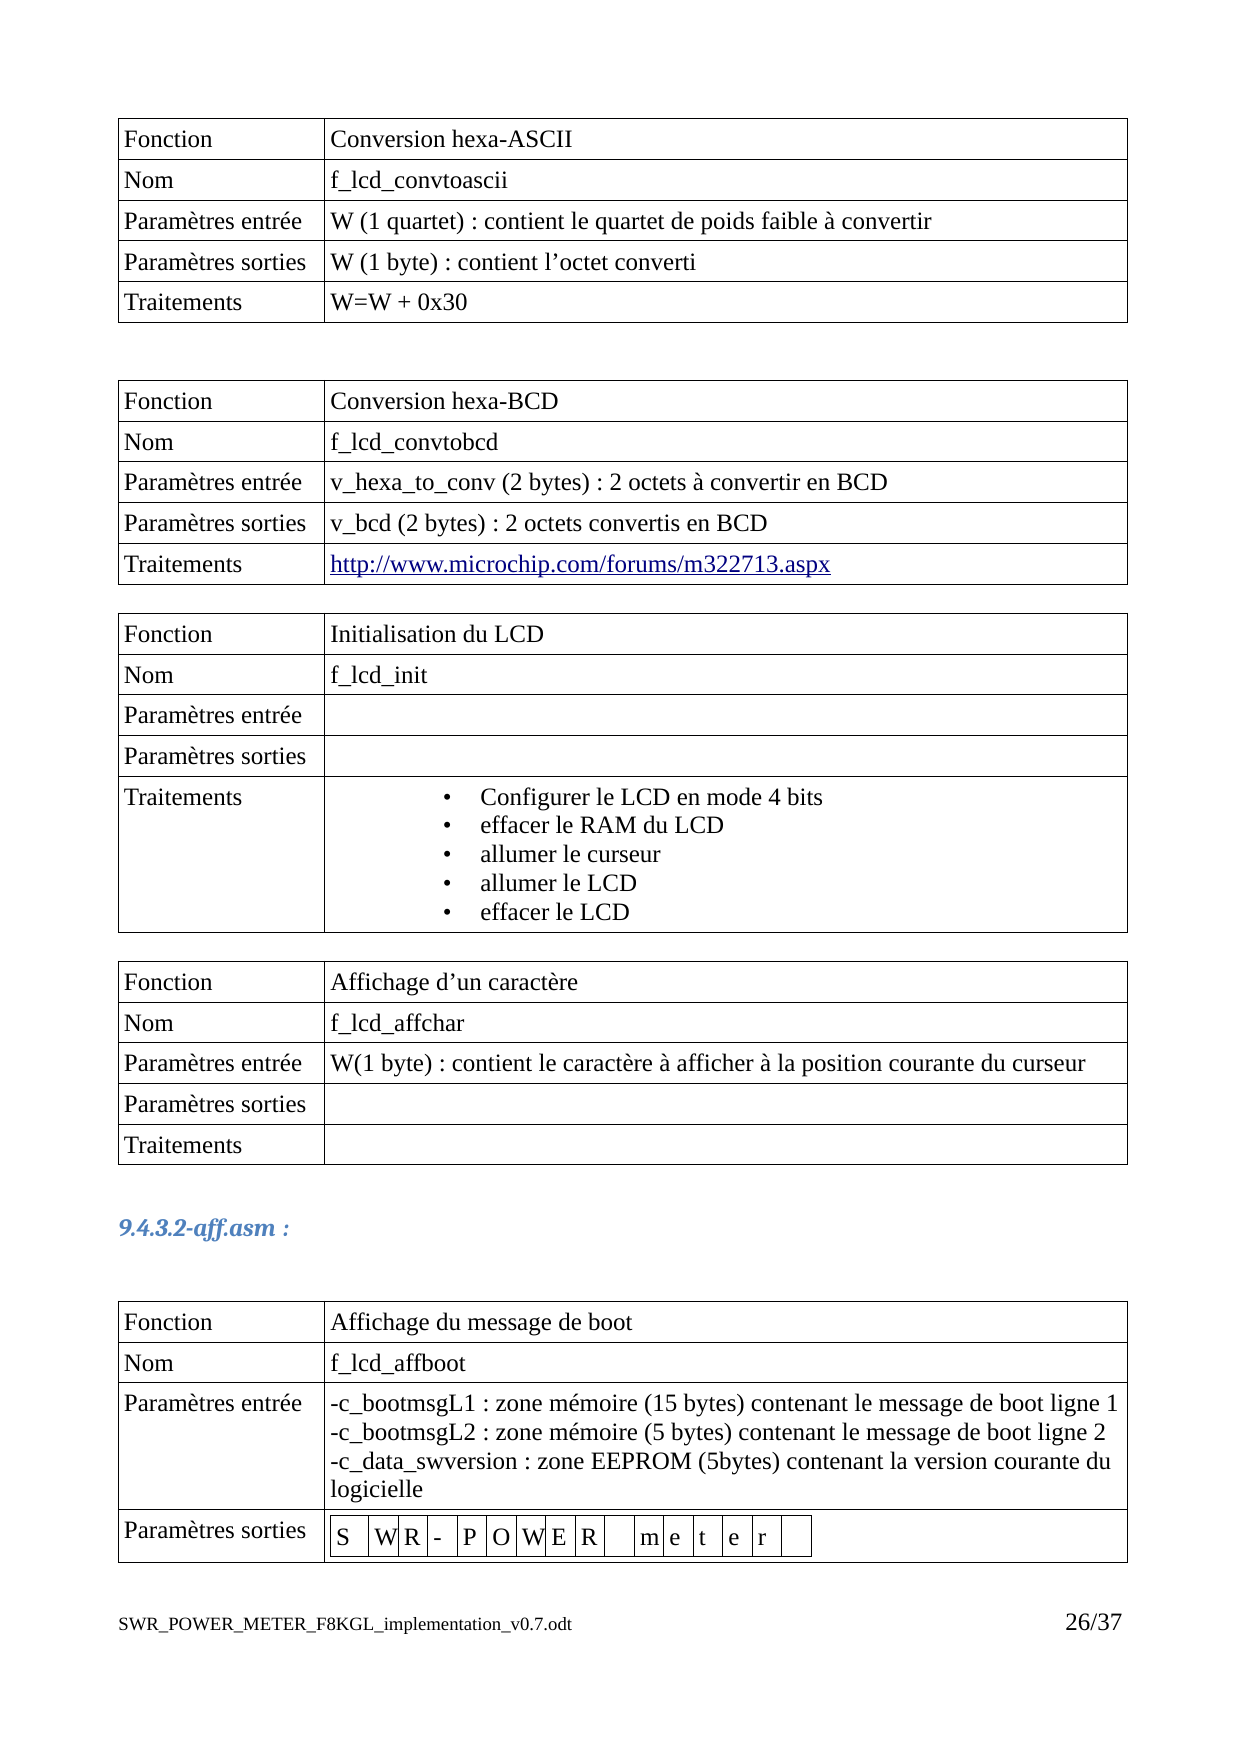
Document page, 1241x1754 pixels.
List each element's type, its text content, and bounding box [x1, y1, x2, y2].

table_header Fonction [119, 614, 324, 653]
table_header Fonction [119, 1302, 324, 1341]
table_cell Paramètres sorties [119, 736, 324, 776]
table_cell [325, 736, 1127, 776]
table_cell Paramètres entrée [119, 201, 324, 240]
table_cell Nom [119, 1343, 324, 1382]
table_cell http://www.microchip.com/forums/m322713.aspx [325, 544, 1127, 583]
table_cell v_bcd (2 bytes) : 2 octets convertis en BCD [325, 503, 1127, 543]
table_cell [325, 1084, 1127, 1123]
table_cell W=W + 0x30 [325, 282, 1127, 322]
subtitle 9.4.3.2-aff.asm : [118, 1214, 1122, 1243]
table_header Conversion hexa-ASCII [325, 119, 1127, 159]
table_cell Traitements [119, 777, 324, 931]
table_cell f_lcd_convtobcd [325, 422, 1127, 461]
table_cell W(1 byte) : contient le caractère à afficher à la position courante du curseur [325, 1043, 1127, 1083]
table_cell Paramètres sorties [119, 241, 324, 281]
table_cell Paramètres entrée [119, 1383, 324, 1509]
table_header Fonction [119, 119, 324, 159]
table_cell [325, 695, 1127, 735]
table_cell f_lcd_convtoascii [325, 160, 1127, 199]
table_cell Nom [119, 422, 324, 461]
table_cell Nom [119, 160, 324, 199]
table_cell Traitements [119, 1125, 324, 1164]
table_header S [331, 1516, 368, 1556]
table_cell f_lcd_affchar [325, 1003, 1127, 1042]
table_header R [576, 1516, 604, 1556]
table_cell Paramètres entrée [119, 695, 324, 735]
table_header E [546, 1516, 575, 1556]
table_header e [723, 1516, 752, 1556]
table_header R [399, 1516, 427, 1556]
table_header W [517, 1516, 545, 1556]
table_cell Traitements [119, 544, 324, 583]
table_cell Traitements [119, 282, 324, 322]
table_cell Configurer le LCD en mode 4 bits effacer le RAM du LCD allumer le curseur allumer le LCD effacer le LCD [325, 777, 1127, 931]
table_header Conversion hexa-BCD [325, 381, 1127, 421]
table_cell [325, 1125, 1127, 1164]
table_header P [458, 1516, 486, 1556]
table_cell -c_bootmsgL1 : zone mémoire (15 bytes) contenant le message de boot ligne 1 -c_bootmsgL2 : zone mémoire (5 bytes) contenant le message de boot ligne 2 -c_data_swversion : zone EEPROM (5bytes) contenant la version courante du logicielle [325, 1383, 1127, 1509]
table_header Affichage du message de boot [325, 1302, 1127, 1341]
table_header W [369, 1516, 398, 1556]
table_header - [428, 1516, 457, 1556]
table_header Fonction [119, 962, 324, 1001]
table_header r [753, 1516, 781, 1556]
table_cell Paramètres sorties [119, 1510, 324, 1562]
table_header O [487, 1516, 516, 1556]
table_header e [664, 1516, 693, 1556]
table_header Affichage d’un caractère [325, 962, 1127, 1001]
table_cell Paramètres entrée [119, 462, 324, 502]
table_cell Paramètres sorties [119, 503, 324, 543]
table_header Fonction [119, 381, 324, 421]
table_header t [694, 1516, 722, 1556]
table_cell f_lcd_affboot [325, 1343, 1127, 1382]
table_cell W (1 quartet) : contient le quartet de poids faible à convertir [325, 201, 1127, 240]
table_cell f_lcd_init [325, 655, 1127, 694]
table_cell Paramètres sorties [119, 1084, 324, 1123]
table_cell Paramètres entrée [119, 1043, 324, 1083]
table_header Initialisation du LCD [325, 614, 1127, 653]
table_cell Nom [119, 655, 324, 694]
table_header [605, 1516, 634, 1556]
table_cell v_hexa_to_conv (2 bytes) : 2 octets à convertir en BCD [325, 462, 1127, 502]
table_cell [325, 1510, 1127, 1562]
table_cell W (1 byte) : contient l’octet converti [325, 241, 1127, 281]
table_cell Nom [119, 1003, 324, 1042]
table_header m [635, 1516, 663, 1556]
table_header [782, 1516, 811, 1556]
